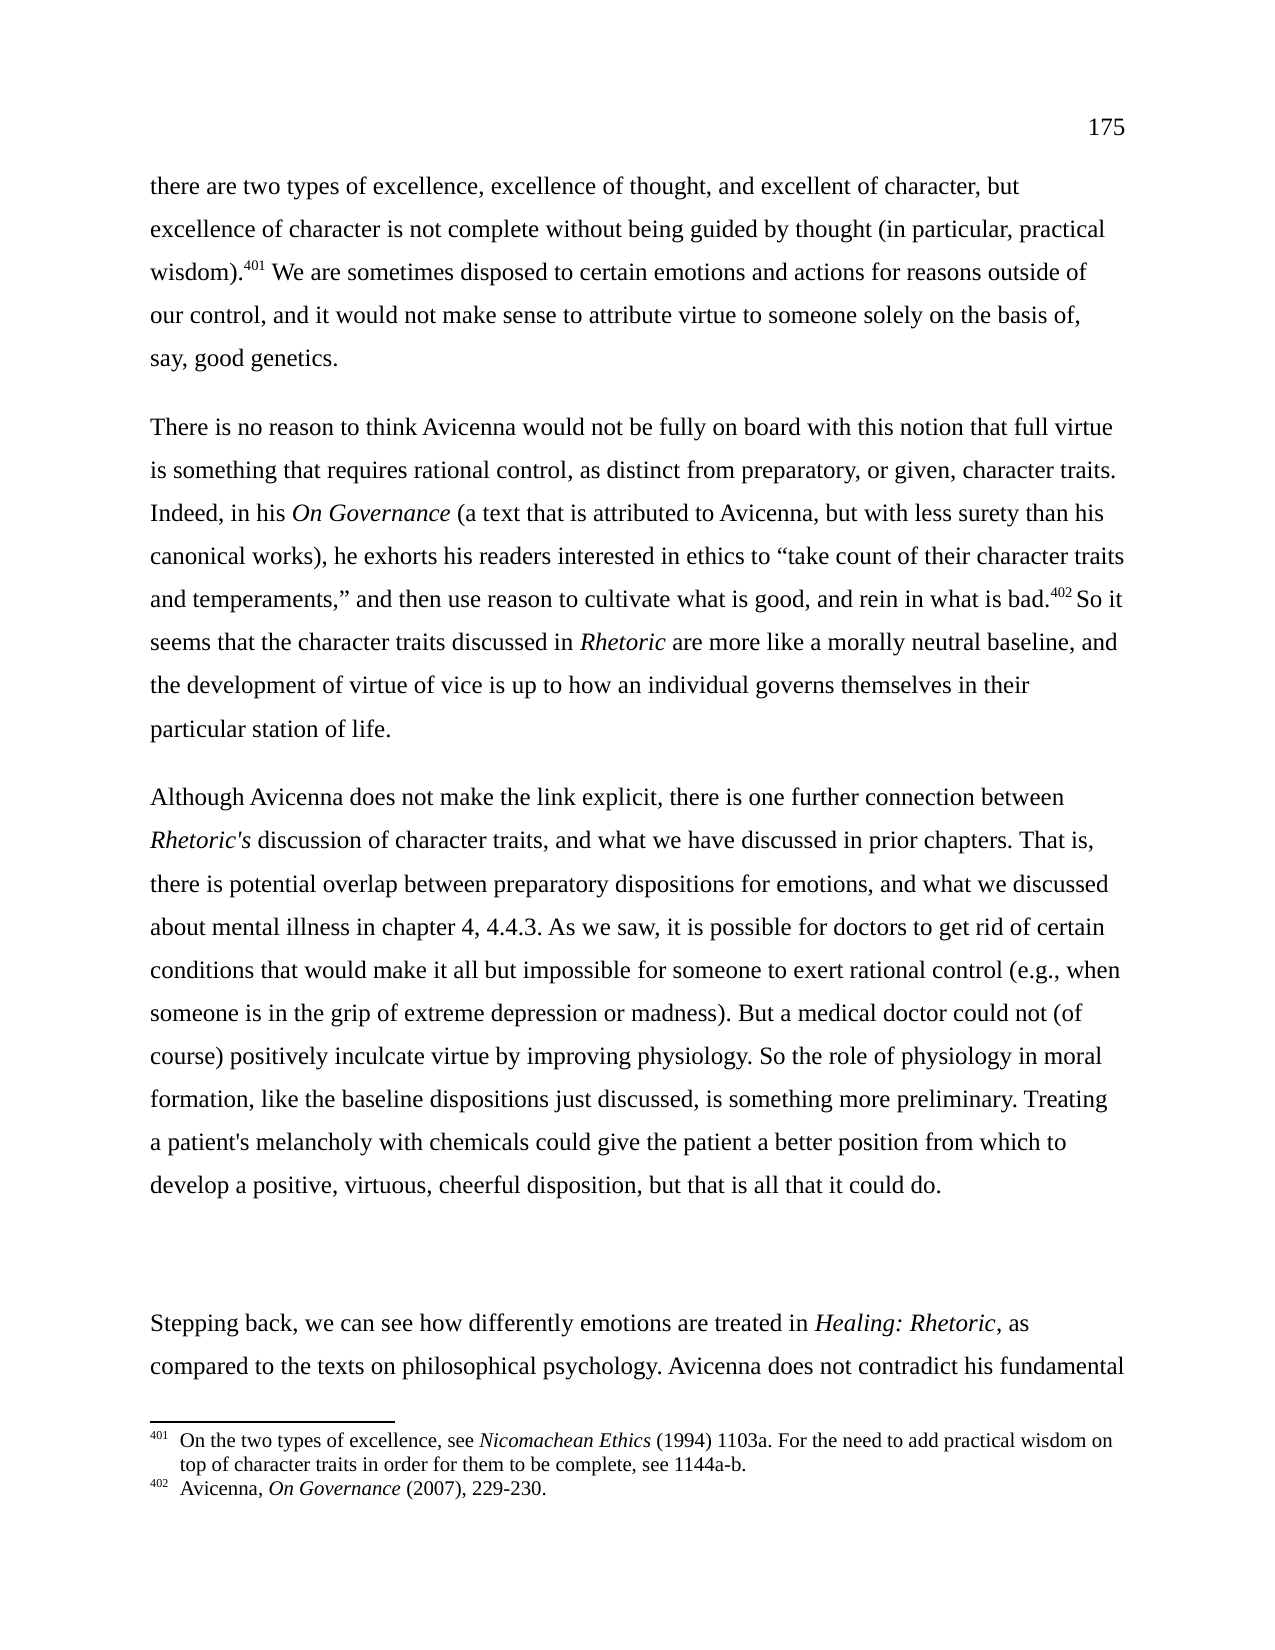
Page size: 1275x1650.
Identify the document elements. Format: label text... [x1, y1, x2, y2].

text Avicenna, On Governance (2007), 229-230. [150, 1476, 1125, 1500]
text Stepping back, we can see how differently emotions are treated in Healing: Rhetoric, as compared to the texts on philosophical psychology. Avicenna does not contradict his fundamental [150, 1308, 1125, 1380]
text Although Avicenna does not make the link explicit, there is one further connection between Rhetoric's discussion of character traits, and what we have discussed in prior chapters. That is, there is potential overlap between preparatory dispositions for emotions, and what we discussed about mental illness in chapter 4, 4.4.3. As we saw, it is possible for doctors to get rid of certain conditions that would make it all but impossible for someone to exert rational control (e.g., when someone is in the grip of extreme depression or madness). But a medical doctor could not (of course) positively inculcate virtue by improving physiology. So the role of physiology in moral formation, like the baseline dispositions just discussed, is something more preliminary. Treating a patient's melancholy with chemicals could give the patient a better position from which to develop a positive, virtuous, cheerful disposition, but that is all that it could do. [150, 782, 1125, 1199]
text there are two types of excellence, excellence of thought, and excellent of character, but excellence of character is not complete without being guided by thought (in particular, practical wisdom). We are sometimes disposed to certain emotions and actions for reasons outside of our control, and it would not make sense to attribute virtue to someone solely on the basis of, say, good genetics. [150, 171, 1125, 372]
text There is no reason to think Avicenna would not be fully on board with this notion that full virtue is something that requires rational control, as distinct from preparatory, or given, character traits. Indeed, in his On Governance (a text that is attributed to Avicenna, but with less surety than his canonical works), he exhorts his readers interested in ethics to “take count of their character traits and temperaments,” and then use reason to cultivate what is good, and rein in what is bad. So it seems that the character traits discussed in Rhetoric are more like a morally neutral baseline, and the development of virtue of vice is up to how an individual governs themselves in their particular station of life. [150, 412, 1125, 742]
text On the two types of excellence, see Nicomachean Ethics (1994) 1103a. For the need to add practical wisdom on top of character traits in order for them to be complete, see 1144a-b. [150, 1428, 1125, 1476]
